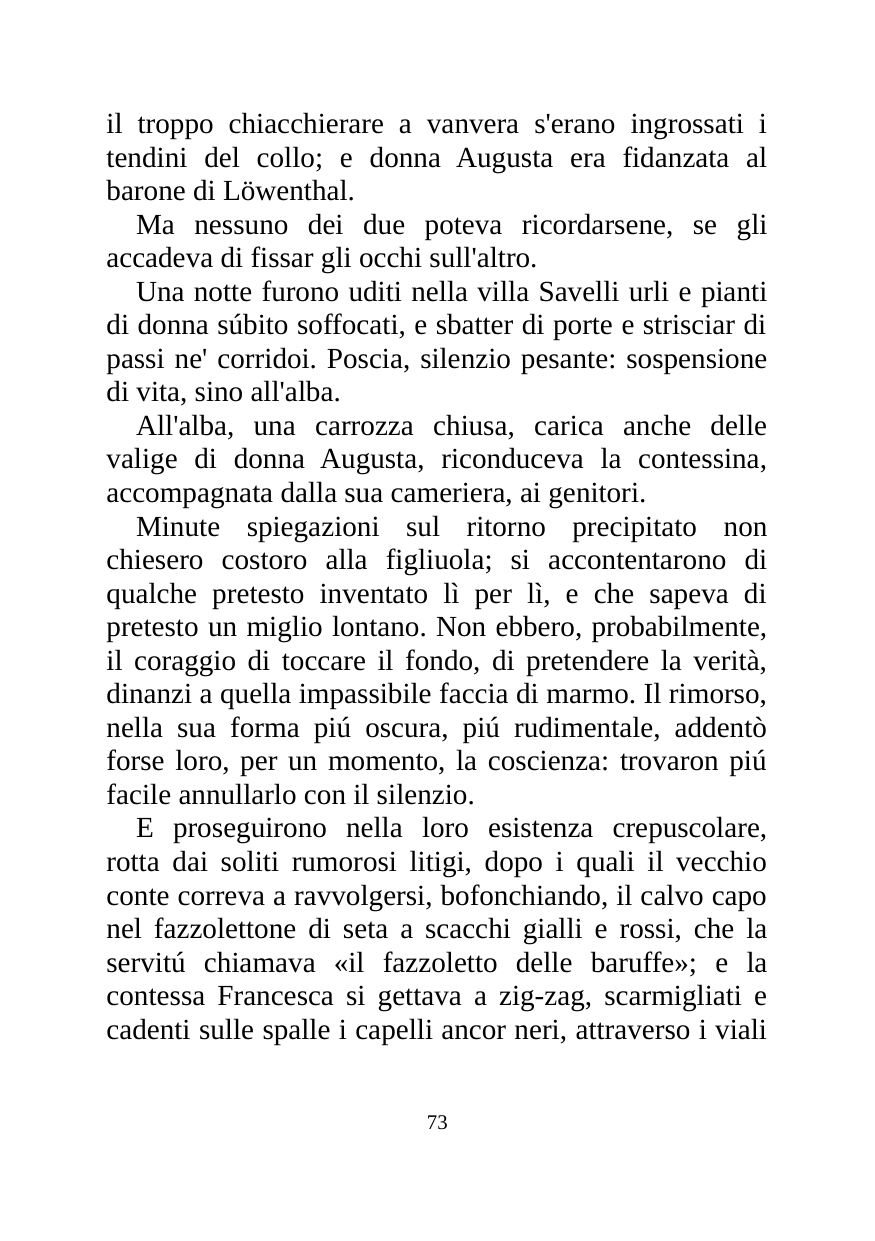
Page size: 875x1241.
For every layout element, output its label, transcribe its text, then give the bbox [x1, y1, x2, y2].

text il troppo chiacchierare a vanvera s'erano ingrossati i tendini del collo; e donna Augusta era fidanzata al barone di Löwenthal. [106, 106, 768, 207]
text E proseguirono nella loro esistenza crepuscolare, rotta dai soliti rumorosi litigi, dopo i quali il vecchio conte correva a ravvolgersi, bofonchiando, il calvo capo nel fazzolettone di seta a scacchi gialli e rossi, che la servitú chiamava «il fazzoletto delle baruffe»; e la contessa Francesca si gettava a zig-zag, scarmigliati e cadenti sulle spalle i capelli ancor neri, attraverso i viali [106, 811, 768, 1045]
text Una notte furono uditi nella villa Savelli urli e pianti di donna súbito soffocati, e sbatter di porte e strisciar di passi ne' corridoi. Poscia, silenzio pesante: sospensione di vita, sino all'alba. [106, 274, 768, 408]
text Minute spiegazioni sul ritorno precipitato non chiesero costoro alla figliuola; si accontentarono di qualche pretesto inventato lì per lì, e che sapeva di pretesto un miglio lontano. Non ebbero, probabilmente, il coraggio di toccare il fondo, di pretendere la verità, dinanzi a quella impassibile faccia di marmo. Il rimorso, nella sua forma piú oscura, piú rudimentale, addentò forse loro, per un momento, la coscienza: trovaron piú facile annullarlo con il silenzio. [106, 509, 768, 811]
text Ma nessuno dei due poteva ricordarsene, se gli accadeva di fissar gli occhi sull'altro. [106, 207, 768, 274]
text All'alba, una carrozza chiusa, carica anche delle valige di donna Augusta, riconduceva la contessina, accompagnata dalla sua cameriera, ai genitori. [106, 408, 768, 509]
